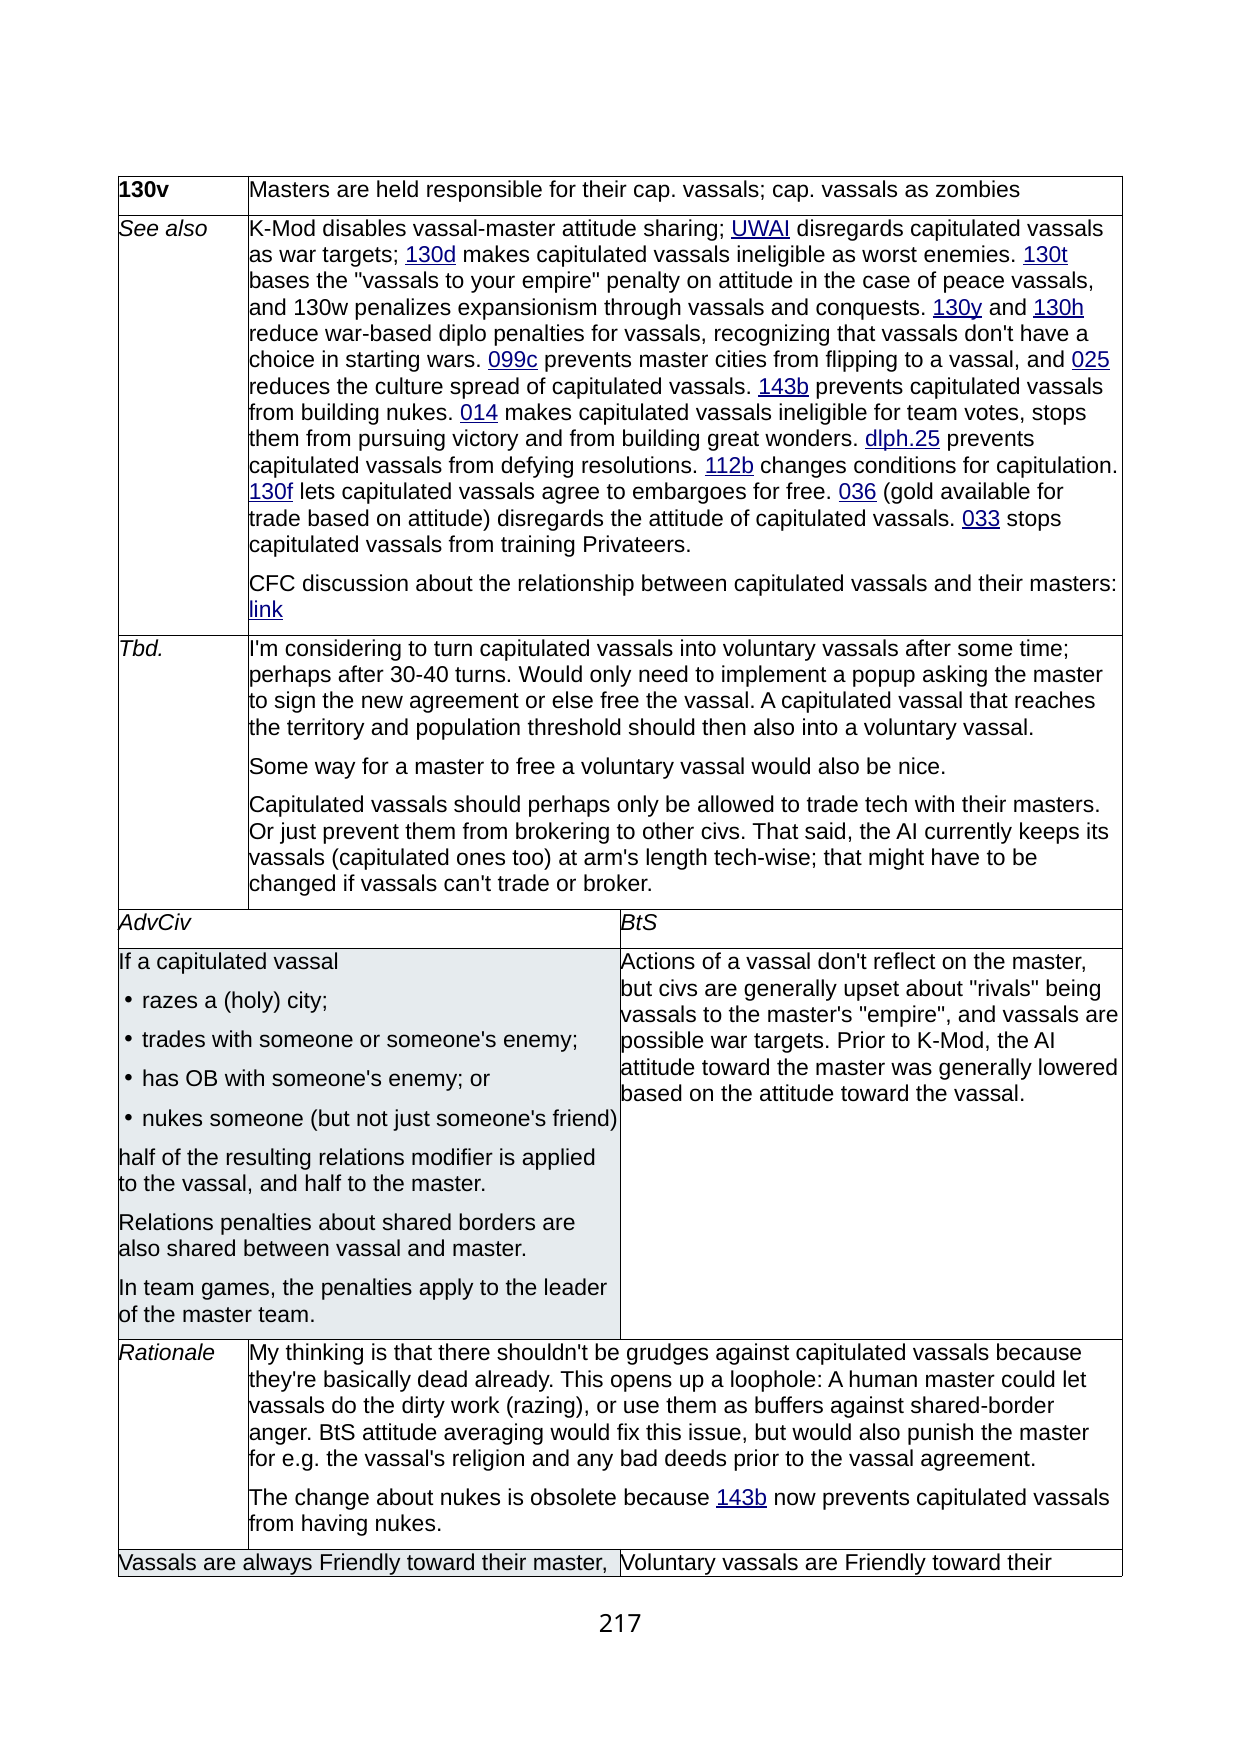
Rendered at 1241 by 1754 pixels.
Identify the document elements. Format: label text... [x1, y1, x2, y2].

table_cell Vassals are always Friendly toward their master, [119, 1550, 620, 1576]
table_cell AdvCiv [119, 910, 620, 948]
table_cell See also [119, 216, 248, 635]
table_cell Voluntary vassals are Friendly toward their [621, 1550, 1122, 1576]
table_cell Rationale [119, 1340, 248, 1549]
table_cell BtS [621, 910, 1122, 948]
table_header 130v [119, 177, 248, 214]
table_header Masters are held responsible for their cap. vassals; cap. vassals as zombies [249, 177, 1122, 214]
table_cell Actions of a vassal don't reflect on the master, but civs are generally upset about "rivals" being vassals to the master's "empire", and vassals are possible war targets. Prior to K-Mod, the AI attitude toward the master was generally lowered based on the attitude toward the vassal. [621, 949, 1122, 1339]
table_cell If a capitulated vassal razes a (holy) city; trades with someone or someone's enemy; has OB with someone's enemy; or nukes someone (but not just someone's friend) half of the resulting relations modifier is applied to the vassal, and half to the master. Relations penalties about shared borders are also shared between vassal and master. In team games, the penalties apply to the leader of the master team. [119, 949, 620, 1339]
table_cell K-Mod disables vassal-master attitude sharing; UWAI disregards capitulated vassals as war targets; 130d makes capitulated vassals ineligible as worst enemies. 130t bases the "vassals to your empire" penalty on attitude in the case of peace vassals, and 130w penalizes expansionism through vassals and conquests. 130y and 130h reduce war-based diplo penalties for vassals, recognizing that vassals don't have a choice in starting wars. 099c prevents master cities from flipping to a vassal, and 025 reduces the culture spread of capitulated vassals. 143b prevents capitulated vassals from building nukes. 014 makes capitulated vassals ineligible for team votes, stops them from pursuing victory and from building great wonders. dlph.25 prevents capitulated vassals from defying resolutions. 112b changes conditions for capitulation. 130f lets capitulated vassals agree to embargoes for free. 036 (gold available for trade based on attitude) disregards the attitude of capitulated vassals. 033 stops capitulated vassals from training Privateers. CFC discussion about the relationship between capitulated vassals and their masters: link [249, 216, 1122, 635]
table_cell I'm considering to turn capitulated vassals into voluntary vassals after some time; perhaps after 30-40 turns. Would only need to implement a popup asking the master to sign the new agreement or else free the vassal. A capitulated vassal that reaches the territory and population threshold should then also into a voluntary vassal. Some way for a master to free a voluntary vassal would also be nice. Capitulated vassals should perhaps only be allowed to trade tech with their masters. Or just prevent them from brokering to other civs. That said, the AI currently keeps its vassals (capitulated ones too) at arm's length tech-wise; that might have to be changed if vassals can't trade or broker. [249, 636, 1122, 909]
table_cell My thinking is that there shouldn't be grudges against capitulated vassals because they're basically dead already. This opens up a loophole: A human master could let vassals do the dirty work (razing), or use them as buffers against shared-border anger. BtS attitude averaging would fix this issue, but would also punish the master for e.g. the vassal's religion and any bad deeds prior to the vassal agreement. The change about nukes is obsolete because 143b now prevents capitulated vassals from having nukes. [249, 1340, 1122, 1549]
table_cell Tbd. [119, 636, 248, 909]
